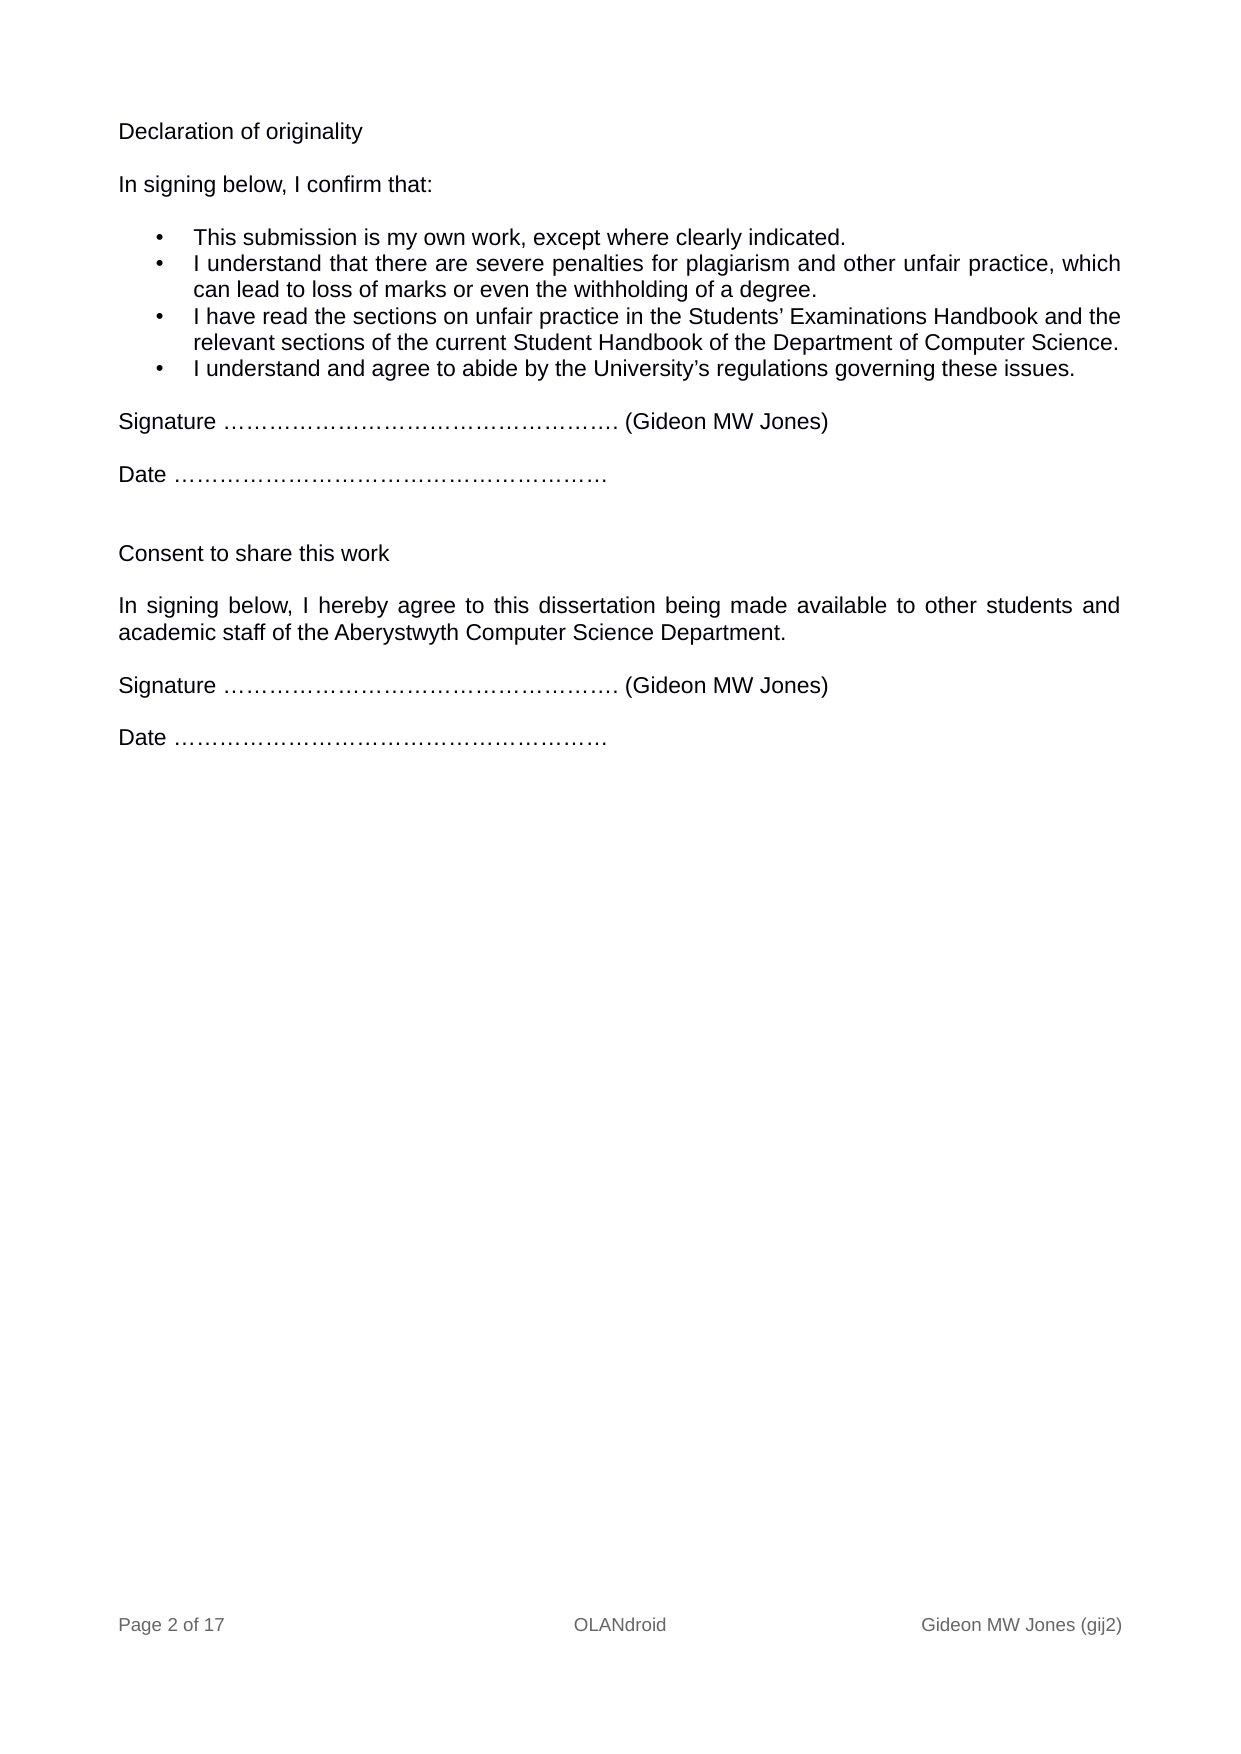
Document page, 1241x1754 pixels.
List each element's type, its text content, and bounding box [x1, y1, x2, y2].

list I understand that there are severe penalties for plagiarism and other unfair practice, which can lead to loss of marks or even the withholding of a degree. [156, 250, 1122, 303]
text Consent to share this work [118, 540, 1122, 566]
text Declaration of originality [118, 118, 1122, 144]
text Signature ……………………………………………. (Gideon MW Jones) [118, 408, 1122, 434]
text Date ………………………………………………… [118, 724, 1122, 751]
list I have read the sections on unfair practice in the Students’ Examinations Handbook and the relevant sections of the current Student Handbook of the Department of Computer Science. [156, 303, 1122, 355]
text Signature ……………………………………………. (Gideon MW Jones) [118, 672, 1122, 698]
text In signing below, I confirm that: [118, 171, 1122, 197]
text In signing below, I hereby agree to this dissertation being made available to other students and academic staff of the Aberystwyth Computer Science Department. [118, 592, 1122, 645]
list This submission is my own work, except where clearly indicated. [156, 223, 1122, 250]
list I understand and agree to abide by the University’s regulations governing these issues. [156, 355, 1122, 382]
text Date ………………………………………………… [118, 461, 1122, 487]
